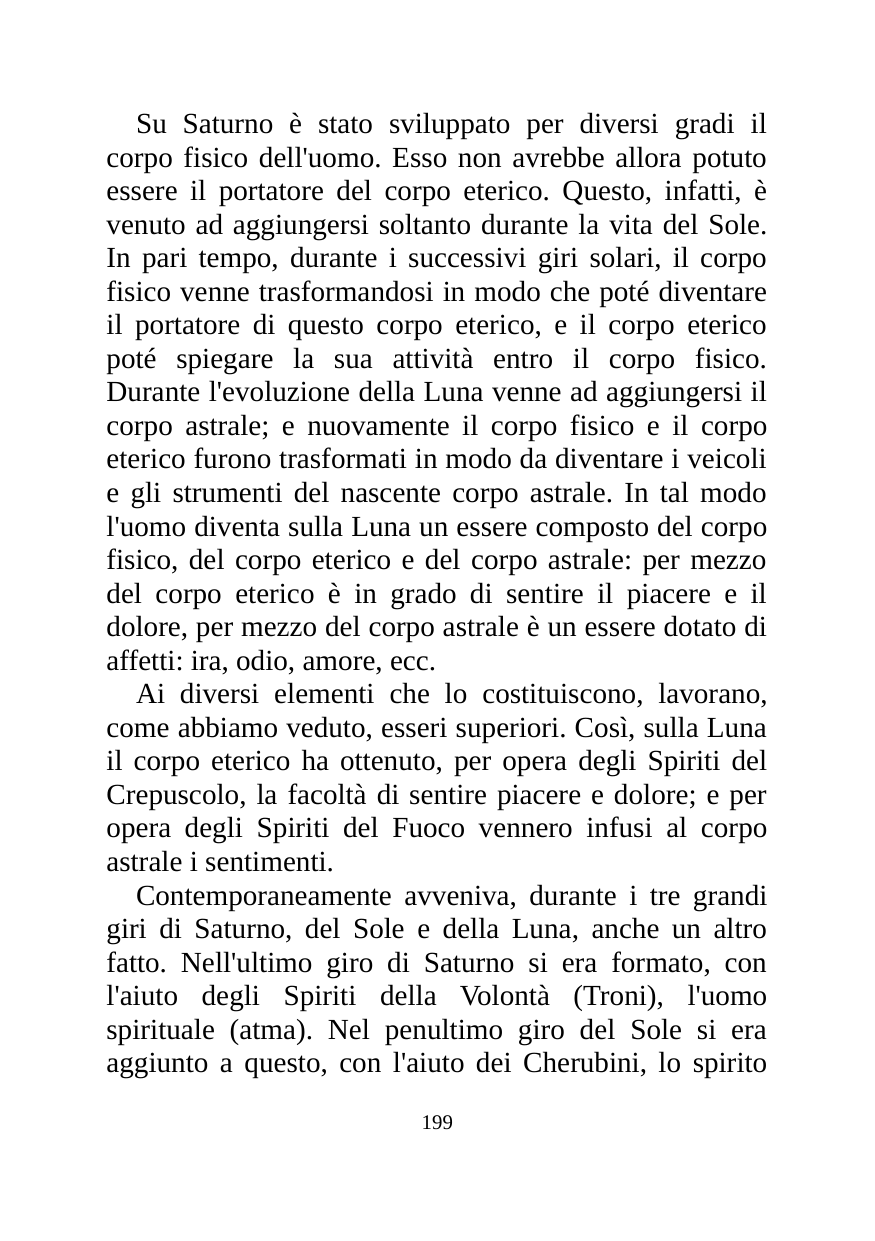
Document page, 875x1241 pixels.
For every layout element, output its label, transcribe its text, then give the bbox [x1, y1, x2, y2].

text Contemporaneamente avveniva, durante i tre grandi giri di Saturno, del Sole e della Luna, anche un altro fatto. Nell'ultimo giro di Saturno si era formato, con l'aiuto degli Spiriti della Volontà (Troni), l'uomo spirituale (atma). Nel penultimo giro del Sole si era aggiunto a questo, con l'aiuto dei Cherubini, lo spirito [106, 878, 768, 1079]
text Su Saturno è stato sviluppato per diversi gradi il corpo fisico dell'uomo. Esso non avrebbe allora potuto essere il portatore del corpo eterico. Questo, infatti, è venuto ad aggiungersi soltanto durante la vita del Sole. In pari tempo, durante i successivi giri solari, il corpo fisico venne trasformandosi in modo che poté diventare il portatore di questo corpo eterico, e il corpo eterico poté spiegare la sua attività entro il corpo fisico. Durante l'evoluzione della Luna venne ad aggiungersi il corpo astrale; e nuovamente il corpo fisico e il corpo eterico furono trasformati in modo da diventare i veicoli e gli strumenti del nascente corpo astrale. In tal modo l'uomo diventa sulla Luna un essere composto del corpo fisico, del corpo eterico e del corpo astrale: per mezzo del corpo eterico è in grado di sentire il piacere e il dolore, per mezzo del corpo astrale è un essere dotato di affetti: ira, odio, amore, ecc. [106, 106, 768, 676]
text Ai diversi elementi che lo costituiscono, lavorano, come abbiamo veduto, esseri superiori. Così, sulla Luna il corpo eterico ha ottenuto, per opera degli Spiriti del Crepuscolo, la facoltà di sentire piacere e dolore; e per opera degli Spiriti del Fuoco vennero infusi al corpo astrale i sentimenti. [106, 676, 768, 878]
